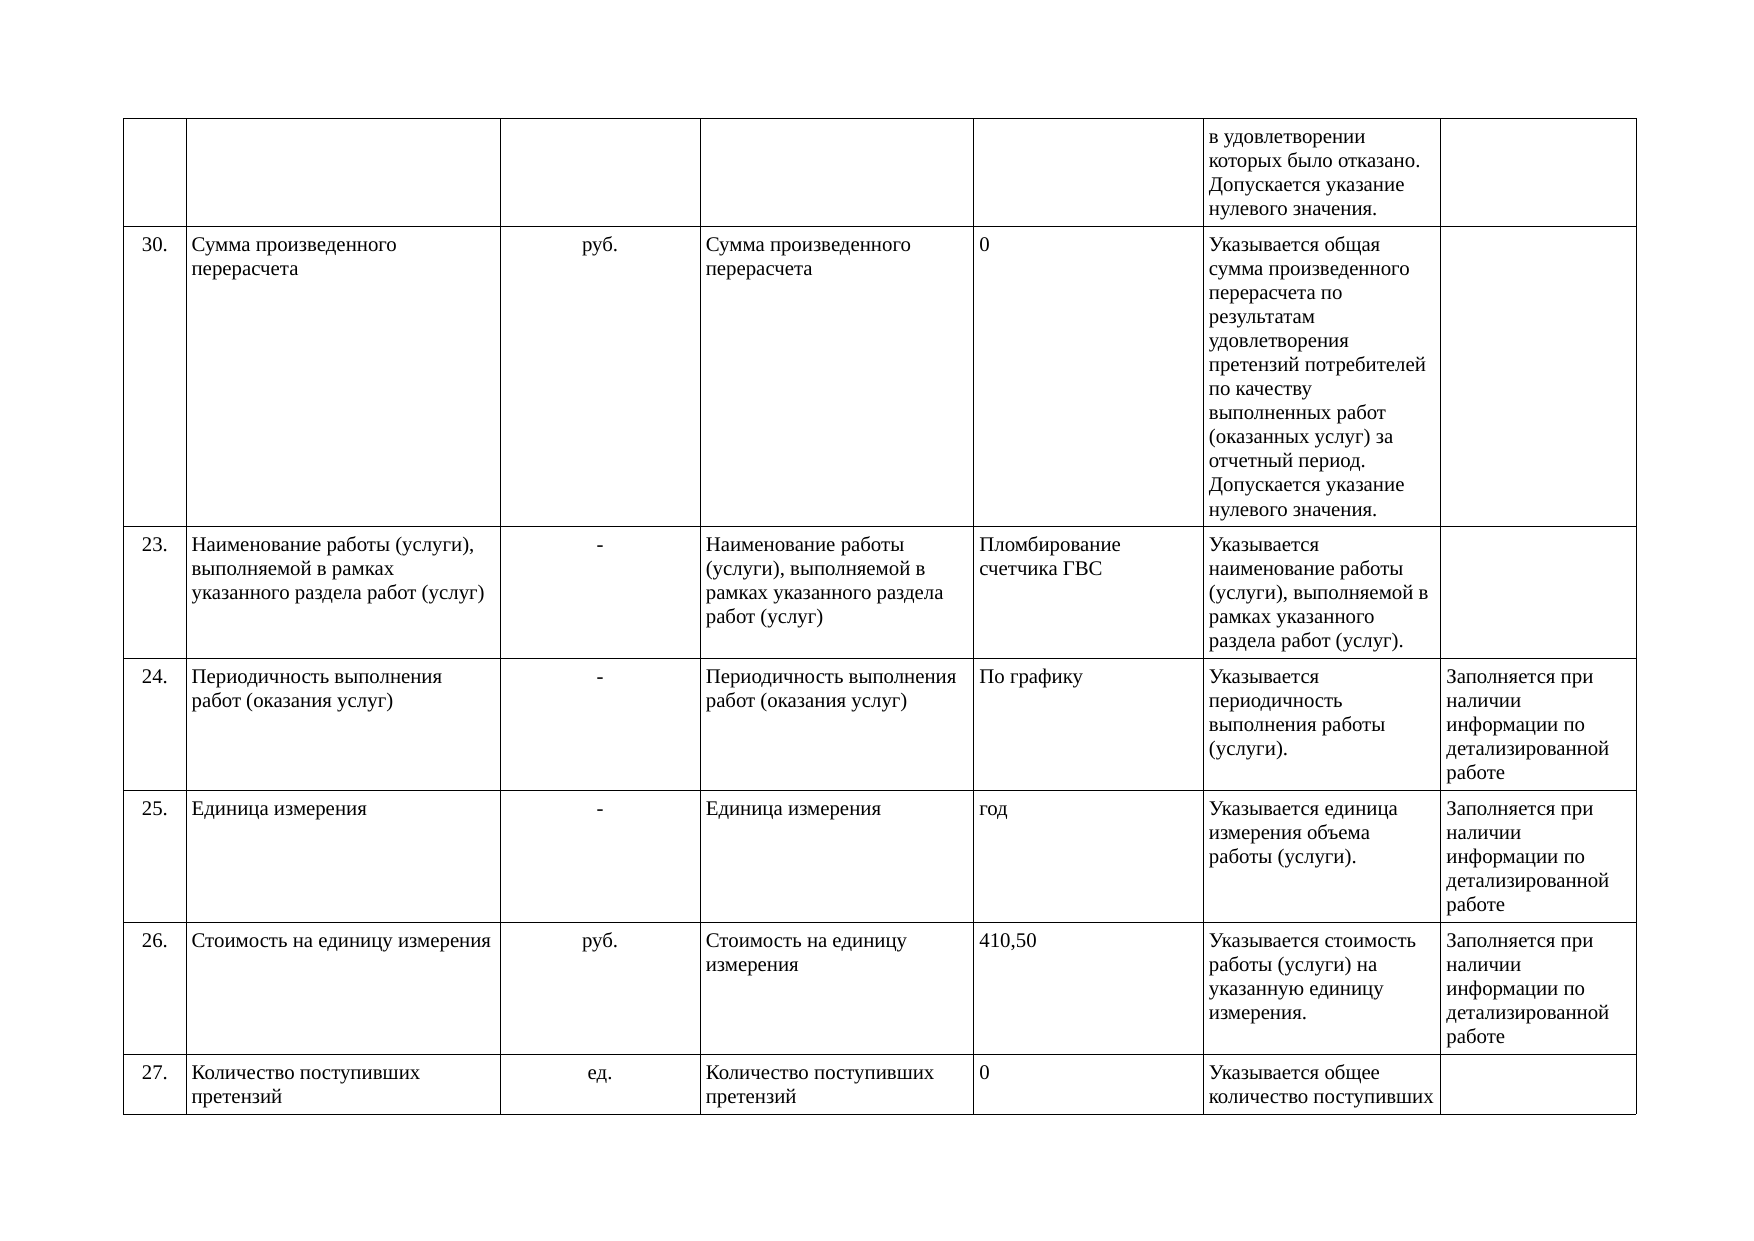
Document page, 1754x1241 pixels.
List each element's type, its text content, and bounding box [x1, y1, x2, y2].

table_cell 25. [124, 791, 186, 922]
table_cell Наименование работы (услуги), выполняемой в рамках указанного раздела работ (услуг) [701, 527, 973, 658]
table_cell Стоимость на единицу измерения [187, 923, 500, 1054]
table_cell 0 [974, 227, 1203, 526]
table_cell 24. [124, 659, 186, 790]
table_cell Единица измерения [187, 791, 500, 922]
table_cell 23. [124, 527, 186, 658]
table_cell Заполняется при наличии информации по детализированной работе [1441, 791, 1636, 922]
table_cell год [974, 791, 1203, 922]
table_cell Указывается периодичность выполнения работы (услуги). [1204, 659, 1440, 790]
table_cell Указывается стоимость работы (услуги) на указанную единицу измерения. [1204, 923, 1440, 1054]
table_cell [1441, 527, 1636, 658]
table_cell Количество поступивших претензий [701, 1055, 973, 1113]
table_cell Сумма произведенного перерасчета [701, 227, 973, 526]
table_cell Периодичность выполнения работ (оказания услуг) [701, 659, 973, 790]
table_cell Количество поступивших претензий [187, 1055, 500, 1113]
table_cell Заполняется при наличии информации по детализированной работе [1441, 659, 1636, 790]
table_cell Единица измерения [701, 791, 973, 922]
table_cell [1441, 119, 1636, 226]
table_cell [1441, 227, 1636, 526]
table_cell Указывается единица измерения объема работы (услуги). [1204, 791, 1440, 922]
table_cell 0 [974, 1055, 1203, 1113]
table_cell 27. [124, 1055, 186, 1113]
table_cell - [501, 527, 700, 658]
table_cell ед. [501, 1055, 700, 1113]
table_cell - [501, 659, 700, 790]
table_cell в удовлетворении которых было отказано. Допускается указание нулевого значения. [1204, 119, 1440, 226]
table_cell [124, 119, 186, 226]
table_cell Указывается общая сумма произведенного перерасчета по результатам удовлетворения претензий потребителей по качеству выполненных работ (оказанных услуг) за отчетный период. Допускается указание нулевого значения. [1204, 227, 1440, 526]
table_cell [187, 119, 500, 226]
table_cell По графику [974, 659, 1203, 790]
table_cell Пломбирование счетчика ГВС [974, 527, 1203, 658]
table_cell 410,50 [974, 923, 1203, 1054]
table_cell [501, 119, 700, 226]
table_cell Заполняется при наличии информации по детализированной работе [1441, 923, 1636, 1054]
table_cell 26. [124, 923, 186, 1054]
table_cell Периодичность выполнения работ (оказания услуг) [187, 659, 500, 790]
table_cell Стоимость на единицу измерения [701, 923, 973, 1054]
table_cell руб. [501, 227, 700, 526]
table_cell - [501, 791, 700, 922]
table_cell [1441, 1055, 1636, 1113]
table_cell Сумма произведенного перерасчета [187, 227, 500, 526]
table_cell [974, 119, 1203, 226]
table_cell Указывается общее количество поступивших [1204, 1055, 1440, 1113]
table_cell Наименование работы (услуги), выполняемой в рамках указанного раздела работ (услуг) [187, 527, 500, 658]
table_cell 30. [124, 227, 186, 526]
table_cell [701, 119, 973, 226]
table_cell руб. [501, 923, 700, 1054]
table_cell Указывается наименование работы (услуги), выполняемой в рамках указанного раздела работ (услуг). [1204, 527, 1440, 658]
